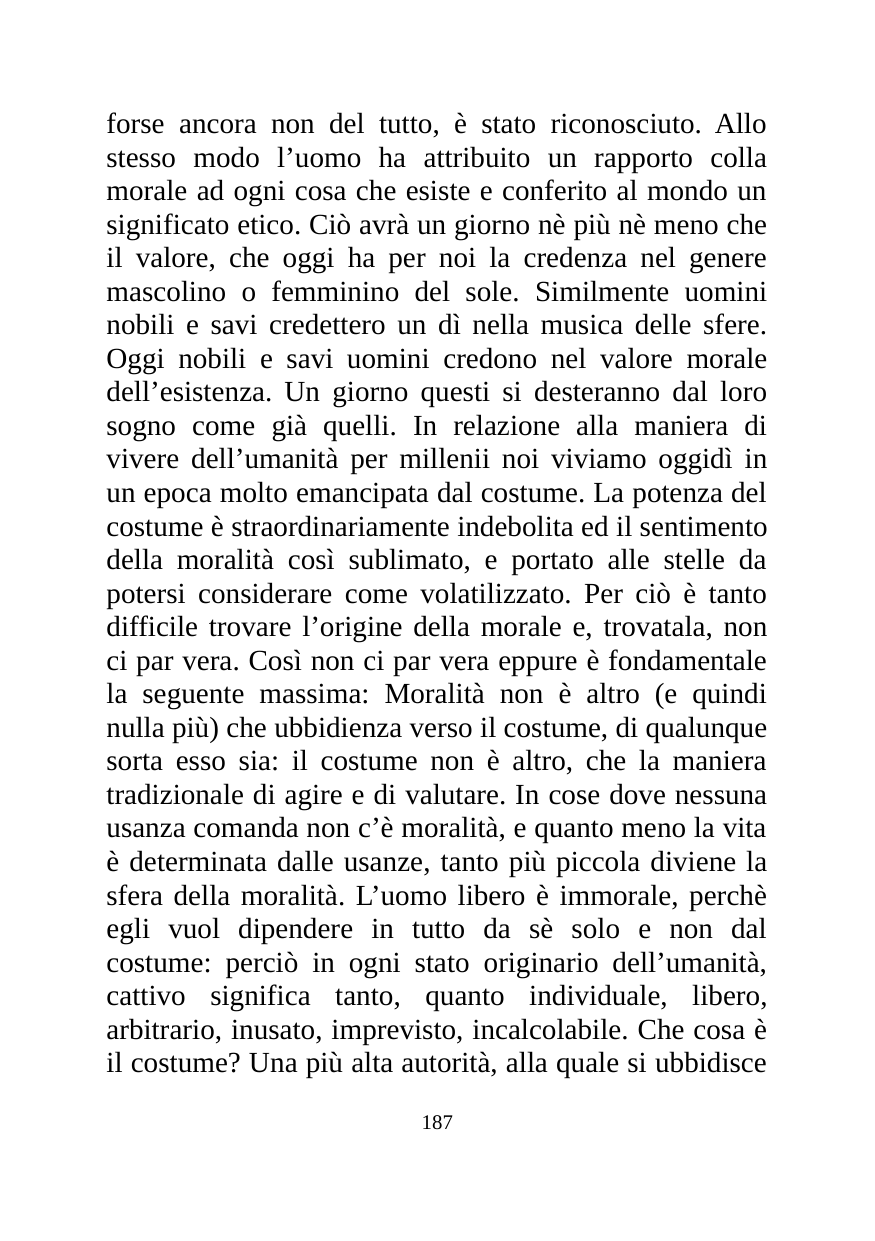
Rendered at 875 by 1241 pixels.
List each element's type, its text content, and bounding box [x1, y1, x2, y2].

text forse ancora non del tutto, è stato riconosciuto. Allo stesso modo l’uomo ha attribuito un rapporto colla morale ad ogni cosa che esiste e conferito al mondo un significato etico. Ciò avrà un giorno nè più nè meno che il valore, che oggi ha per noi la credenza nel genere mascolino o femminino del sole. Similmente uomini nobili e savi credettero un dì nella musica delle sfere. Oggi nobili e savi uomini credono nel valore morale dell’esistenza. Un giorno questi si desteranno dal loro sogno come già quelli. In relazione alla maniera di vivere dell’umanità per millenii noi viviamo oggidì in un epoca molto emancipata dal costume. La potenza del costume è straordinariamente indebolita ed il sentimento della moralità così sublimato, e portato alle stelle da potersi considerare come volatilizzato. Per ciò è tanto difficile trovare l’origine della morale e, trovatala, non ci par vera. Così non ci par vera eppure è fondamentale la seguente massima: Moralità non è altro (e quindi nulla più) che ubbidienza verso il costume, di qualunque sorta esso sia: il costume non è altro, che la maniera tradizionale di agire e di valutare. In cose dove nessuna usanza comanda non c’è moralità, e quanto meno la vita è determinata dalle usanze, tanto più piccola diviene la sfera della moralità. L’uomo libero è immorale, perchè egli vuol dipendere in tutto da sè solo e non dal costume: perciò in ogni stato originario dell’umanità, cattivo significa tanto, quanto individuale, libero, arbitrario, inusato, imprevisto, incalcolabile. Che cosa è il costume? Una più alta autorità, alla quale si ubbidisce [106, 106, 768, 1079]
